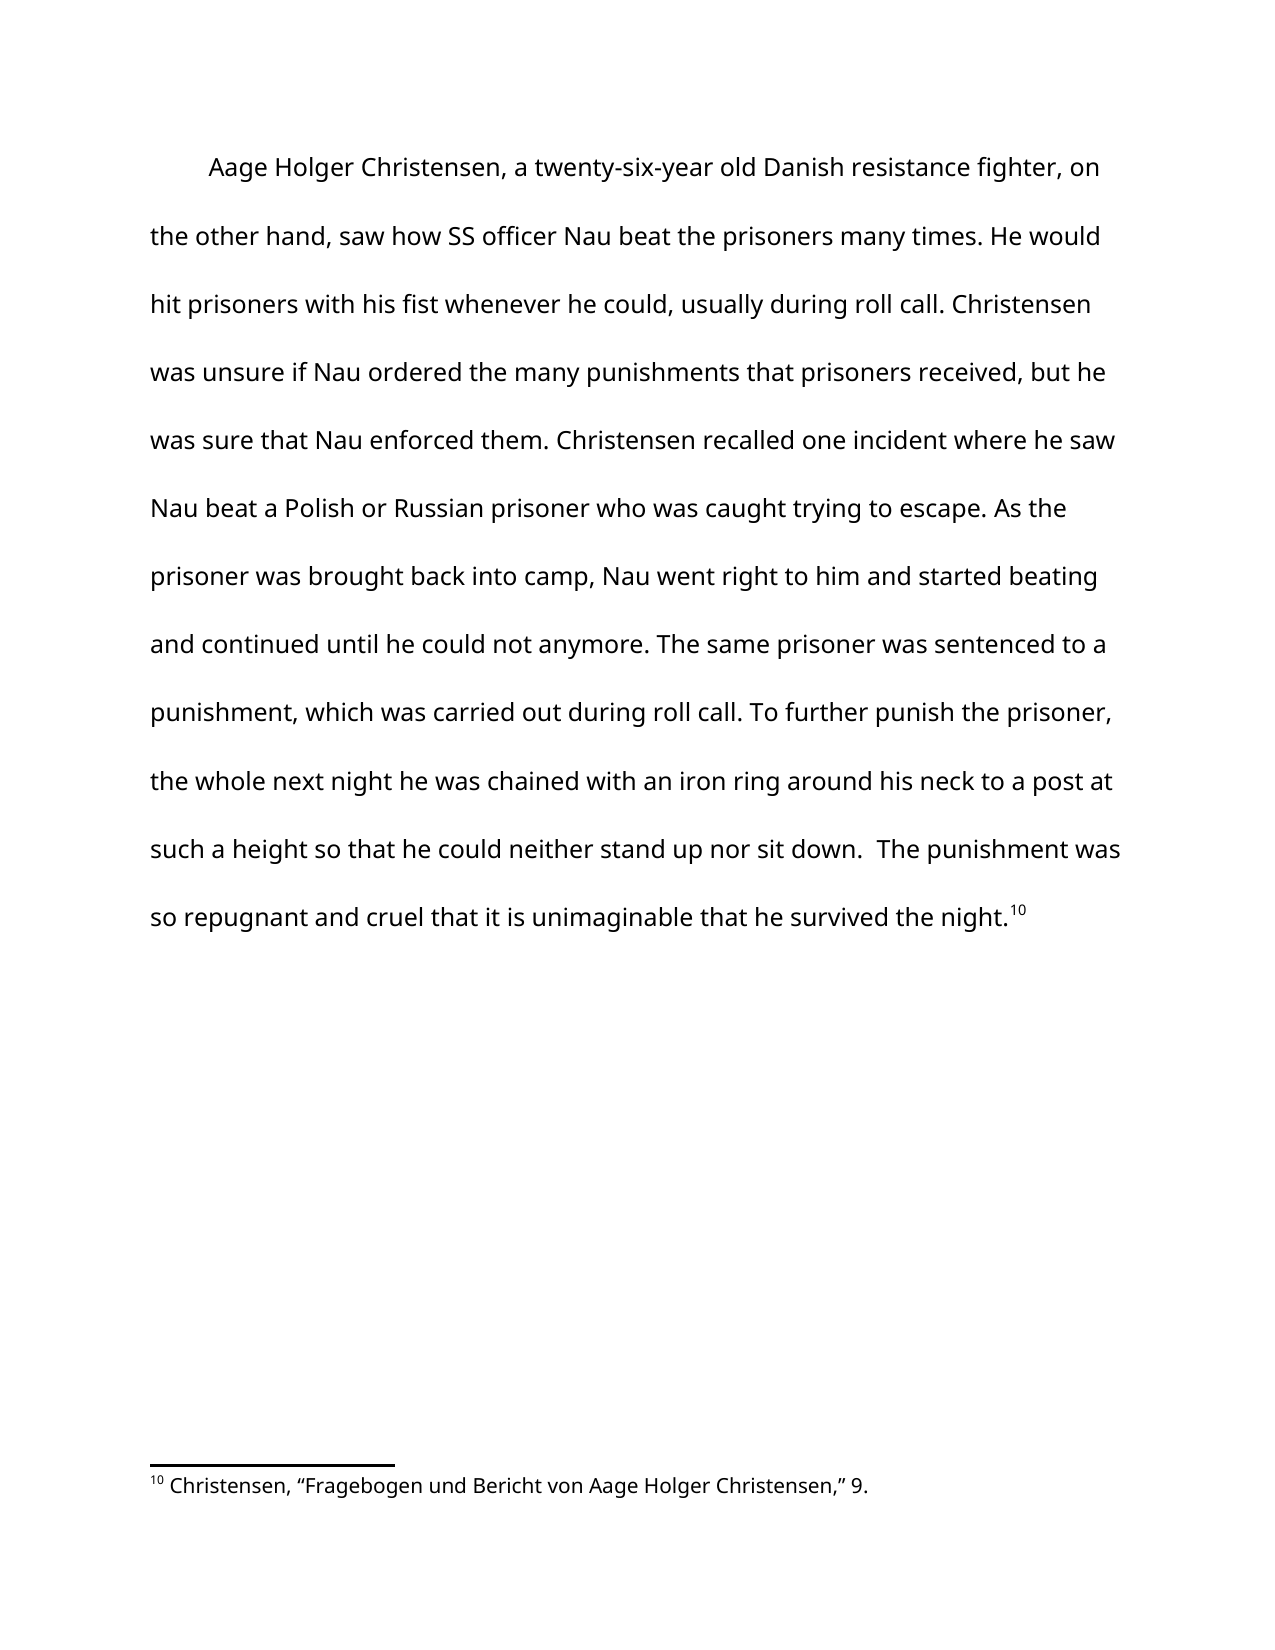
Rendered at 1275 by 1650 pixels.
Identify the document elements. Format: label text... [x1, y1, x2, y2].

text Christensen, “Fragebogen und Bericht von Aage Holger Christensen,” 9. [150, 1472, 1125, 1500]
text Aage Holger Christensen, a twenty-six-year old Danish resistance fighter, on the other hand, saw how SS officer Nau beat the prisoners many times. He would hit prisoners with his fist whenever he could, usually during roll call. Christensen was unsure if Nau ordered the many punishments that prisoners received, but he was sure that Nau enforced them. Christensen recalled one incident where he saw Nau beat a Polish or Russian prisoner who was caught trying to escape. As the prisoner was brought back into camp, Nau went right to him and started beating and continued until he could not anymore. The same prisoner was sentenced to a punishment, which was carried out during roll call. To further punish the prisoner, the whole next night he was chained with an iron ring around his neck to a post at such a height so that he could neither stand up nor sit down. The punishment was so repugnant and cruel that it is unimaginable that he survived the night. [150, 150, 1125, 933]
